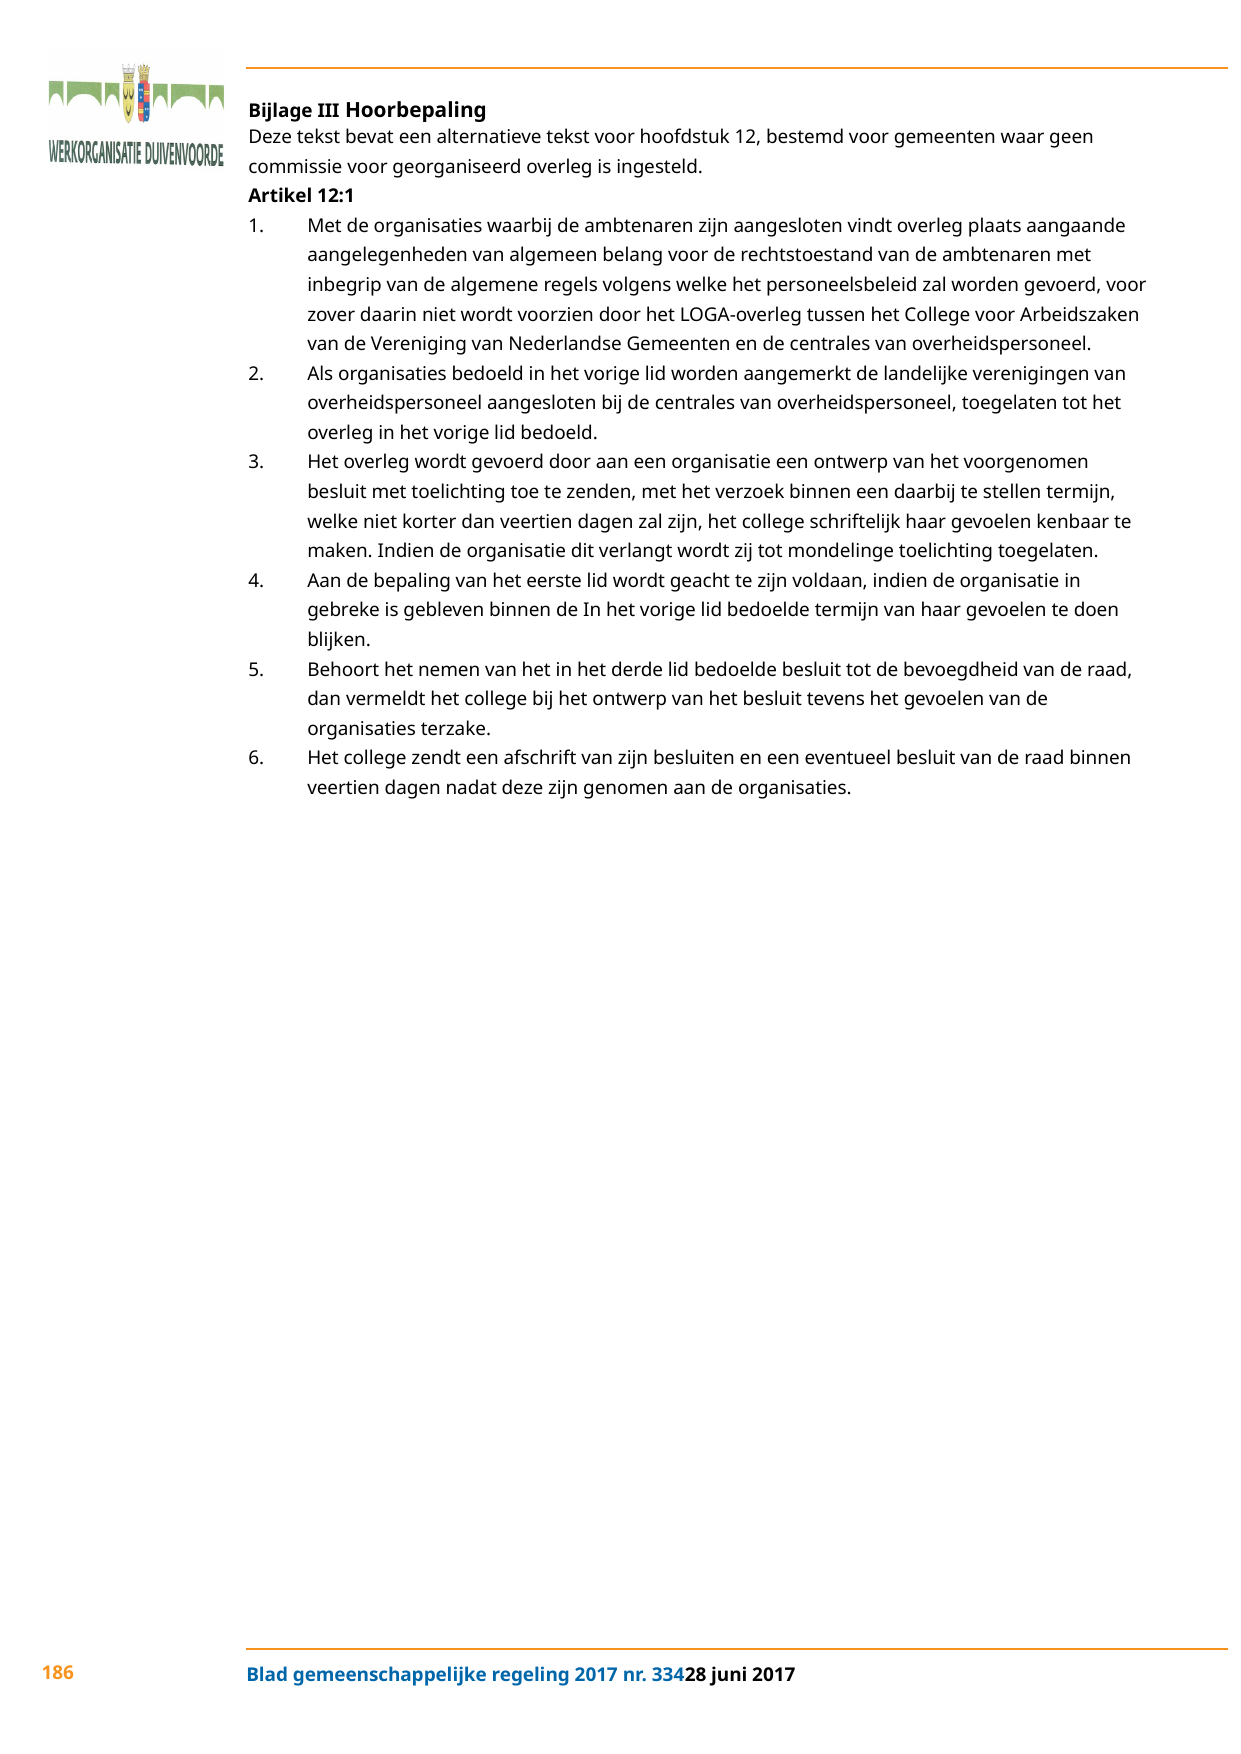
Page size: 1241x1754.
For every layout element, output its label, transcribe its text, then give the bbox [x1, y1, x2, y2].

list Aan de bepaling van het eerste lid wordt geacht te zijn voldaan, indien de organisatie in gebreke is gebleven binnen de In het vorige lid bedoelde termijn van haar gevoelen te doen blijken. [248, 567, 1152, 652]
list Behoort het nemen van het in het derde lid bedoelde besluit tot de bevoegdheid van de raad, dan vermeldt het college bij het ontwerp van het besluit tevens het gevoelen van de organisaties terzake. [248, 656, 1152, 741]
text Bijlage III Hoorbepaling [248, 95, 1152, 123]
list Het college zendt een afschrift van zijn besluiten en een eventueel besluit van de raad binnen veertien dagen nadat deze zijn genomen aan de organisaties. [248, 744, 1152, 800]
list Met de organisaties waarbij de ambtenaren zijn aangesloten vindt overleg plaats aangaande aangelegenheden van algemeen belang voor de rechtstoestand van de ambtenaren met inbegrip van de algemene regels volgens welke het personeelsbeleid zal worden gevoerd, voor zover daarin niet wordt voorzien door het LOGA-overleg tussen het College voor Arbeidszaken van de Vereniging van Nederlandse Gemeenten en de centrales van overheidspersoneel. [248, 212, 1152, 356]
list Het overleg wordt gevoerd door aan een organisatie een ontwerp van het voorgenomen besluit met toelichting toe te zenden, met het verzoek binnen een daarbij te stellen termijn, welke niet korter dan veertien dagen zal zijn, het college schriftelijk haar gevoelen kenbaar te maken. Indien de organisatie dit verlangt wordt zij tot mondelinge toelichting toegelaten. [248, 449, 1152, 563]
text Deze tekst bevat een alternatieve tekst voor hoofdstuk 12, bestemd voor gemeenten waar geen commissie voor georganiseerd overleg is ingesteld. [248, 123, 1152, 179]
picture [41, 47, 231, 172]
list Als organisaties bedoeld in het vorige lid worden aangemerkt de landelijke verenigingen van overheidspersoneel aangesloten bij de centrales van overheidspersoneel, toegelaten tot het overleg in het vorige lid bedoeld. [248, 360, 1152, 445]
text Artikel 12:1 [248, 182, 1152, 208]
